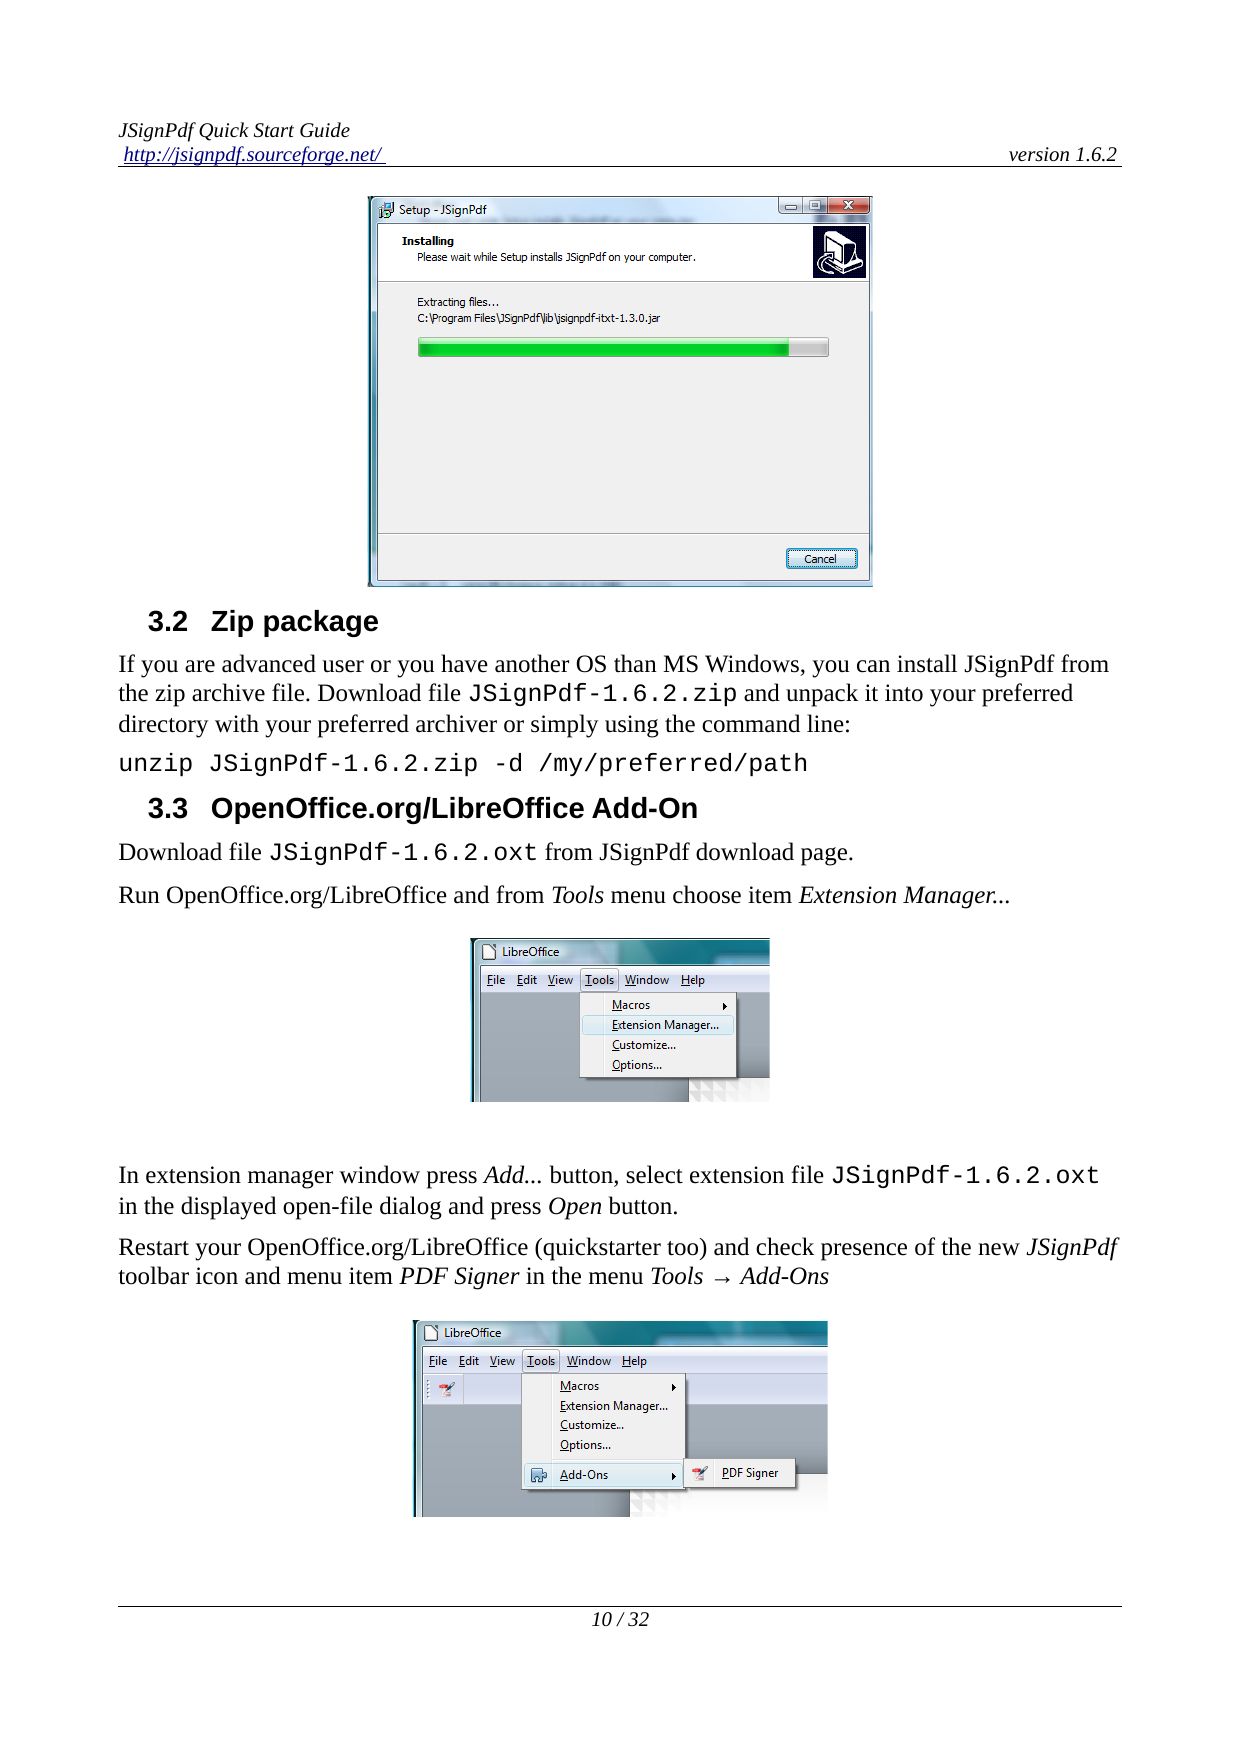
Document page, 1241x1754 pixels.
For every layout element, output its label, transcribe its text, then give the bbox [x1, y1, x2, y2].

text unzip JSignPdf-1.6.2.zip -d /my/preferred/path [118, 750, 1122, 779]
text Restart your OpenOffice.org/LibreOffice (quickstarter too) and check presence of the new JSignPdf toolbar icon and menu item PDF Signer in the menu Tools → Add-Ons [118, 1232, 1122, 1290]
text Run OpenOffice.org/LibreOffice and from Tools menu choose item Extension Manager... [118, 880, 1122, 909]
text In extension manager window press Add... button, select extension file JSignPdf-1.6.2.oxt in the displayed open-file dialog and press Open button. [118, 1160, 1122, 1220]
subtitle Zip package [148, 587, 1116, 638]
picture [470, 938, 770, 1102]
text Download file JSignPdf-1.6.2.oxt from JSignPdf download page. [118, 837, 1122, 867]
subtitle OpenOffice.org/LibreOffice Add-On [148, 791, 1116, 825]
text If you are advanced user or you have another OS than MS Windows, you can install JSignPdf from the zip archive file. Download file JSignPdf-1.6.2.zip and unpack it into your preferred directory with your preferred archiver or simply using the command line: [118, 649, 1122, 738]
picture [412, 1320, 828, 1517]
picture [367, 196, 873, 587]
